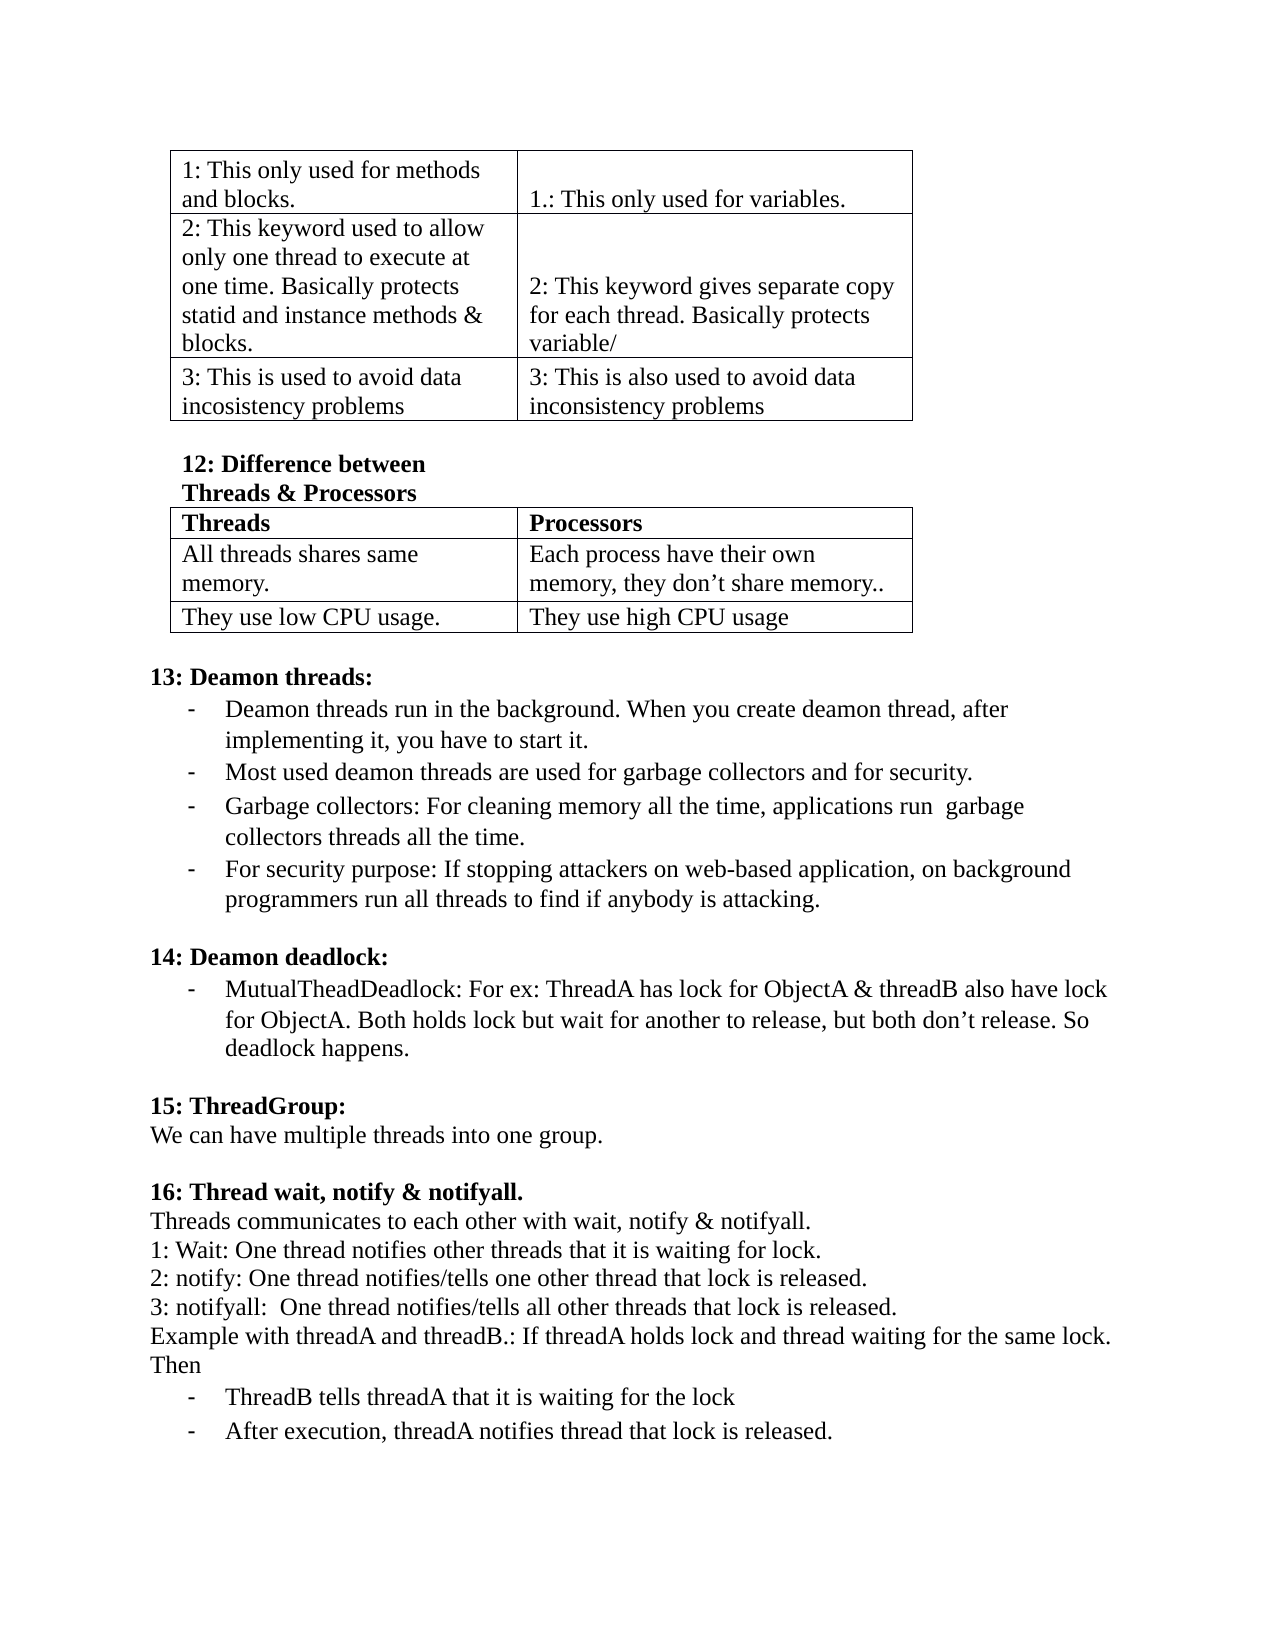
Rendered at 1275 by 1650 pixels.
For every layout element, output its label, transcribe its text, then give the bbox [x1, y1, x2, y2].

list After execution, threadA notifies thread that lock is released. [187, 1412, 1125, 1447]
text Example with threadA and threadB.: If threadA holds lock and thread waiting for the same lock. Then [150, 1321, 1125, 1378]
list ThreadB tells threadA that it is waiting for the lock [187, 1378, 1125, 1412]
table_cell Processors [518, 508, 912, 538]
table_cell 12: Difference between Threads & Processors [170, 421, 518, 507]
list Garbage collectors: For cleaning memory all the time, applications run garbage collectors threads all the time. [187, 787, 1125, 850]
table_cell 1: This only used for methods and blocks. [171, 151, 517, 212]
text 2: notify: One thread notifies/tells one other thread that lock is released. [150, 1263, 1125, 1292]
table_cell 1.: This only used for variables. [518, 151, 912, 212]
table_cell They use low CPU usage. [171, 602, 517, 632]
text 14: Deamon deadlock: [150, 942, 1125, 971]
text 16: Thread wait, notify & notifyall. [150, 1177, 1125, 1206]
table_cell Threads [171, 508, 517, 538]
table_cell 2: This keyword used to allow only one thread to execute at one time. Basically protects statid and instance methods & blocks. [171, 214, 517, 357]
list For security purpose: If stopping attackers on web-based application, on background programmers run all threads to find if anybody is attacking. [187, 850, 1125, 913]
table_cell 3: This is used to avoid data incosistency problems [171, 358, 517, 420]
text Threads communicates to each other with wait, notify & notifyall. [150, 1206, 1125, 1235]
list Most used deamon threads are used for garbage collectors and for security. [187, 753, 1125, 787]
table_cell [518, 421, 913, 507]
table_cell All threads shares same memory. [171, 539, 517, 601]
text 1: Wait: One thread notifies other threads that it is waiting for lock. [150, 1235, 1125, 1263]
text 3: notifyall: One thread notifies/tells all other threads that lock is released. [150, 1292, 1125, 1321]
list Deamon threads run in the background. When you create deamon thread, after implementing it, you have to start it. [187, 691, 1125, 753]
text 15: ThreadGroup: [150, 1091, 1125, 1120]
text 13: Deamon threads: [150, 662, 1125, 691]
text We can have multiple threads into one group. [150, 1120, 1125, 1148]
table_cell 2: This keyword gives separate copy for each thread. Basically protects variable/ [518, 214, 912, 357]
table_cell 3: This is also used to avoid data inconsistency problems [518, 358, 912, 420]
list MutualTheadDeadlock: For ex: ThreadA has lock for ObjectA & threadB also have lock for ObjectA. Both holds lock but wait for another to release, but both don’t release. So deadlock happens. [187, 971, 1125, 1062]
table_cell They use high CPU usage [518, 602, 912, 632]
table_cell Each process have their own memory, they don’t share memory.. [518, 539, 912, 601]
